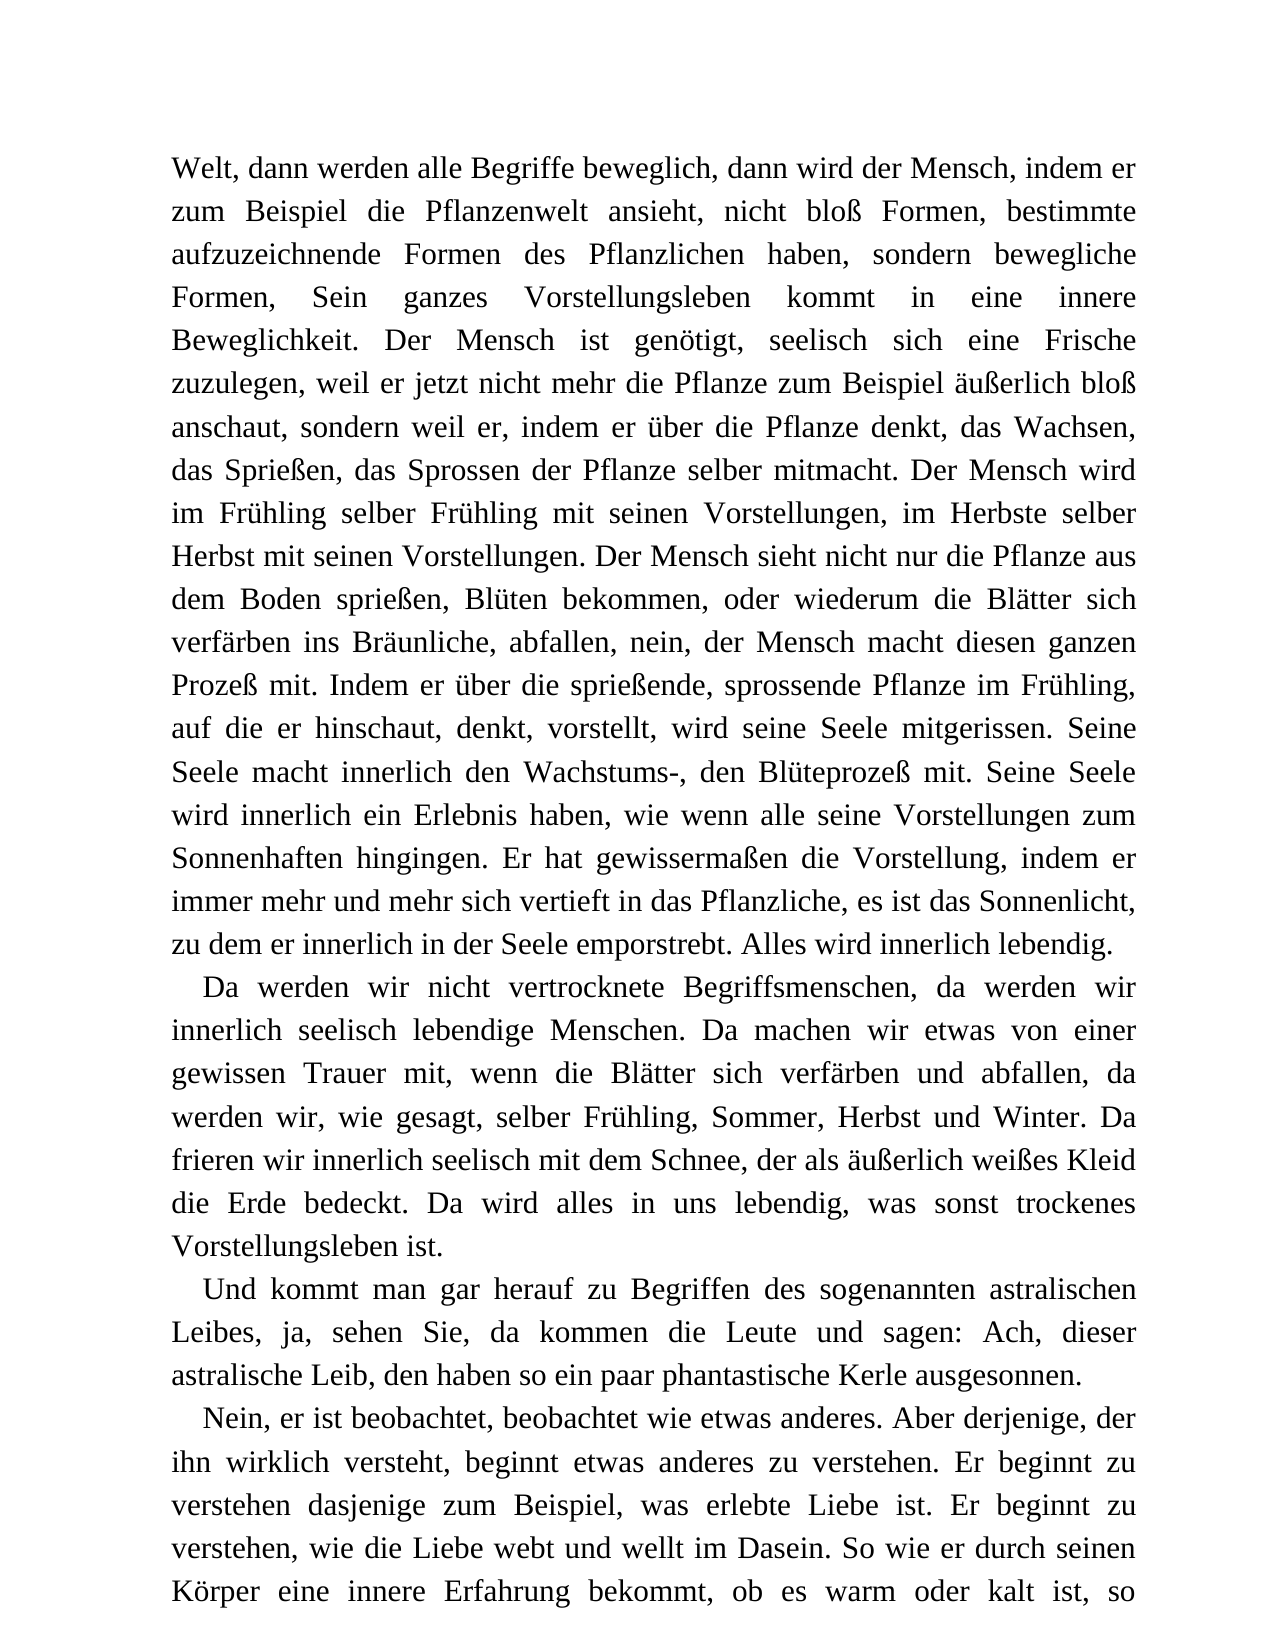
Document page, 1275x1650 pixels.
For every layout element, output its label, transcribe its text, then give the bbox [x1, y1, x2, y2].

text Da werden wir nicht vertrocknete Begriffsmenschen, da werden wir innerlich seelisch lebendige Menschen. Da machen wir etwas von einer gewissen Trauer mit, wenn die Blätter sich verfärben und abfallen, da werden wir, wie gesagt, selber Frühling, Sommer, Herbst und Winter. Da frieren wir innerlich seelisch mit dem Schnee, der als äußerlich weißes Kleid die Erde bedeckt. Da wird alles in uns lebendig, was sonst trockenes Vorstellungsleben ist. [171, 968, 1137, 1263]
text Und kommt man gar herauf zu Begriffen des sogenannten astralischen Leibes, ja, sehen Sie, da kommen die Leute und sagen: Ach, dieser astralische Leib, den haben so ein paar phantastische Kerle ausgesonnen. [171, 1270, 1137, 1392]
text Nein, er ist beobachtet, beobachtet wie etwas anderes. Aber derjenige, der ihn wirklich versteht, beginnt etwas anderes zu verstehen. Er beginnt zu verstehen dasjenige zum Beispiel, was erlebte Liebe ist. Er beginnt zu verstehen, wie die Liebe webt und wellt im Dasein. So wie er durch seinen Körper eine innere Erfahrung bekommt, ob es warm oder kalt ist, so [171, 1400, 1137, 1608]
text Welt, dann werden alle Begriffe beweglich, dann wird der Mensch, indem er zum Beispiel die Pflanzenwelt ansieht, nicht bloß Formen, bestimmte aufzuzeichnende Formen des Pflanzlichen haben, sondern bewegliche Formen, Sein ganzes Vorstellungsleben kommt in eine innere Beweglichkeit. Der Mensch ist genötigt, seelisch sich eine Frische zuzulegen, weil er jetzt nicht mehr die Pflanze zum Beispiel äußerlich bloß anschaut, sondern weil er, indem er über die Pflanze denkt, das Wachsen, das Sprießen, das Sprossen der Pflanze selber mitmacht. Der Mensch wird im Frühling selber Frühling mit seinen Vorstellungen, im Herbste selber Herbst mit seinen Vorstellungen. Der Mensch sieht nicht nur die Pflanze aus dem Boden sprießen, Blüten bekommen, oder wiederum die Blätter sich verfärben ins Bräunliche, abfallen, nein, der Mensch macht diesen ganzen Prozeß mit. Indem er über die sprießende, sprossende Pflanze im Frühling, auf die er hinschaut, denkt, vorstellt, wird seine Seele mitgerissen. Seine Seele macht innerlich den Wachstums-, den Blüteprozeß mit. Seine Seele wird innerlich ein Erlebnis haben, wie wenn alle seine Vorstellungen zum Sonnenhaften hingingen. Er hat gewissermaßen die Vorstellung, indem er immer mehr und mehr sich vertieft in das Pflanzliche, es ist das Sonnenlicht, zu dem er innerlich in der Seele emporstrebt. Alles wird innerlich lebendig. [171, 149, 1137, 961]
